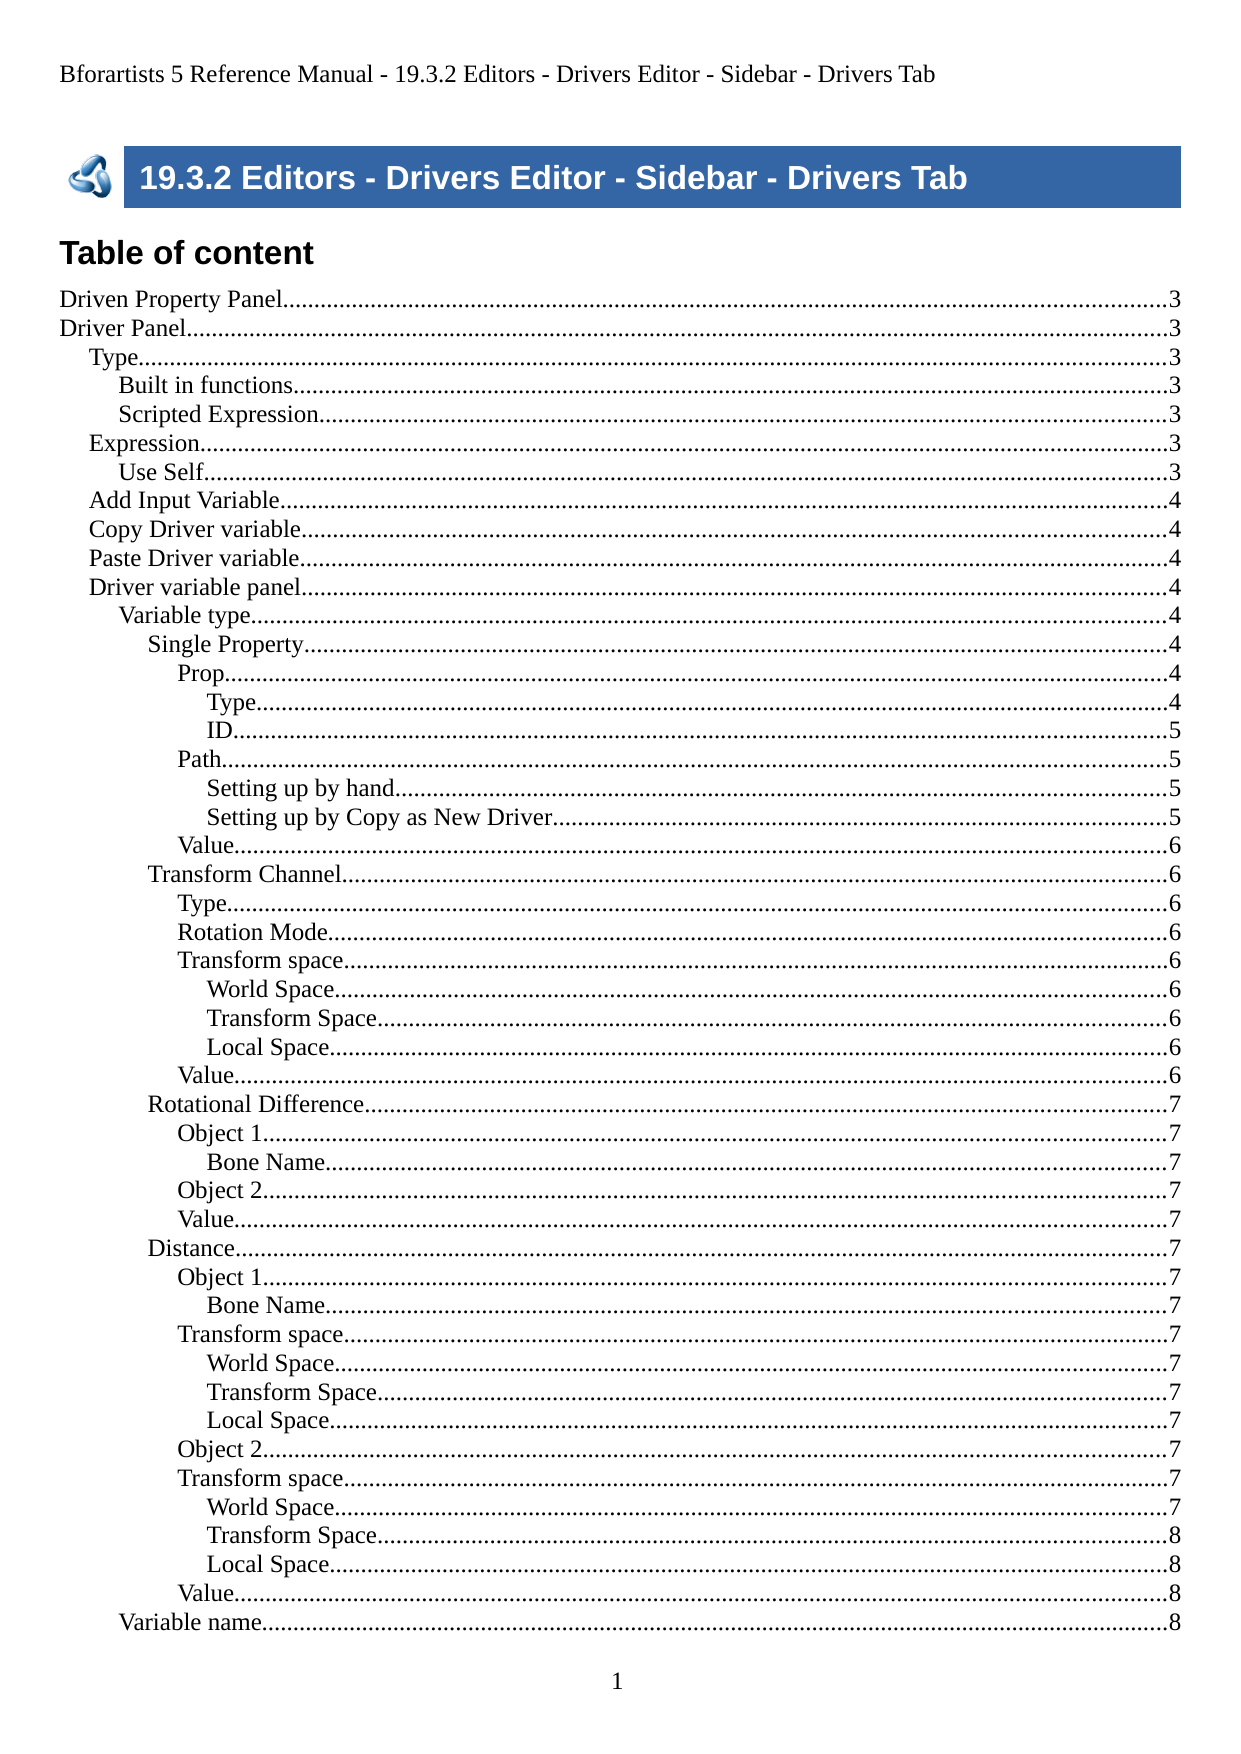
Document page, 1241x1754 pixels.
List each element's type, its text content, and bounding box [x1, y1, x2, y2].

text Transform space 7 [177, 1463, 1181, 1492]
text Local Space 6 [206, 1032, 1181, 1060]
text Type 6 [177, 888, 1181, 917]
table_header 19.3.2 Editors - Drivers Editor - Sidebar - Drivers Tab [124, 146, 1181, 208]
text Variable name 8 [118, 1607, 1181, 1635]
text Add Input Variable 4 [88, 485, 1181, 514]
text World Space 6 [206, 974, 1181, 1003]
text Transform space 7 [177, 1319, 1181, 1348]
text Variable type 4 [118, 600, 1181, 629]
text Object 1 7 [177, 1262, 1181, 1290]
text Rotational Difference 7 [147, 1089, 1181, 1118]
text Driver variable panel 4 [88, 572, 1181, 600]
text Distance 7 [147, 1233, 1181, 1262]
text Transform Space 7 [206, 1377, 1181, 1405]
text Object 1 7 [177, 1118, 1181, 1147]
text Transform Space 8 [206, 1520, 1181, 1549]
picture [65, 152, 114, 201]
text World Space 7 [206, 1492, 1181, 1520]
text Rotation Mode 6 [177, 917, 1181, 945]
text Bone Name 7 [206, 1147, 1181, 1175]
text Scripted Expression 3 [118, 399, 1181, 428]
text Copy Driver variable 4 [88, 514, 1181, 543]
text Local Space 7 [206, 1405, 1181, 1434]
text World Space 7 [206, 1348, 1181, 1377]
text Paste Driver variable 4 [88, 543, 1181, 572]
text Driver Panel 3 [59, 313, 1181, 342]
text Value 7 [177, 1204, 1181, 1233]
text Single Property 4 [147, 629, 1181, 658]
text Value 8 [177, 1578, 1181, 1607]
text Object 2 7 [177, 1434, 1181, 1463]
text Transform Channel 6 [147, 859, 1181, 888]
text Local Space 8 [206, 1549, 1181, 1578]
text Prop 4 [177, 658, 1181, 687]
text Expression 3 [88, 428, 1181, 457]
text Path 5 [177, 744, 1181, 773]
text Type 3 [88, 342, 1181, 370]
text Object 2 7 [177, 1175, 1181, 1204]
text Use Self 3 [118, 457, 1181, 485]
text Value 6 [177, 830, 1181, 859]
text Transform space 6 [177, 945, 1181, 974]
table_header [59, 146, 124, 208]
text Driven Property Panel 3 [59, 284, 1181, 313]
text Transform Space 6 [206, 1003, 1181, 1032]
text Setting up by hand 5 [206, 773, 1181, 802]
text Value 6 [177, 1060, 1181, 1089]
text Built in functions 3 [118, 370, 1181, 399]
text ID 5 [206, 715, 1181, 744]
text Setting up by Copy as New Driver 5 [206, 802, 1181, 830]
text Bone Name 7 [206, 1290, 1181, 1319]
text Type 4 [206, 687, 1181, 715]
subtitle Table of content [59, 233, 1181, 272]
